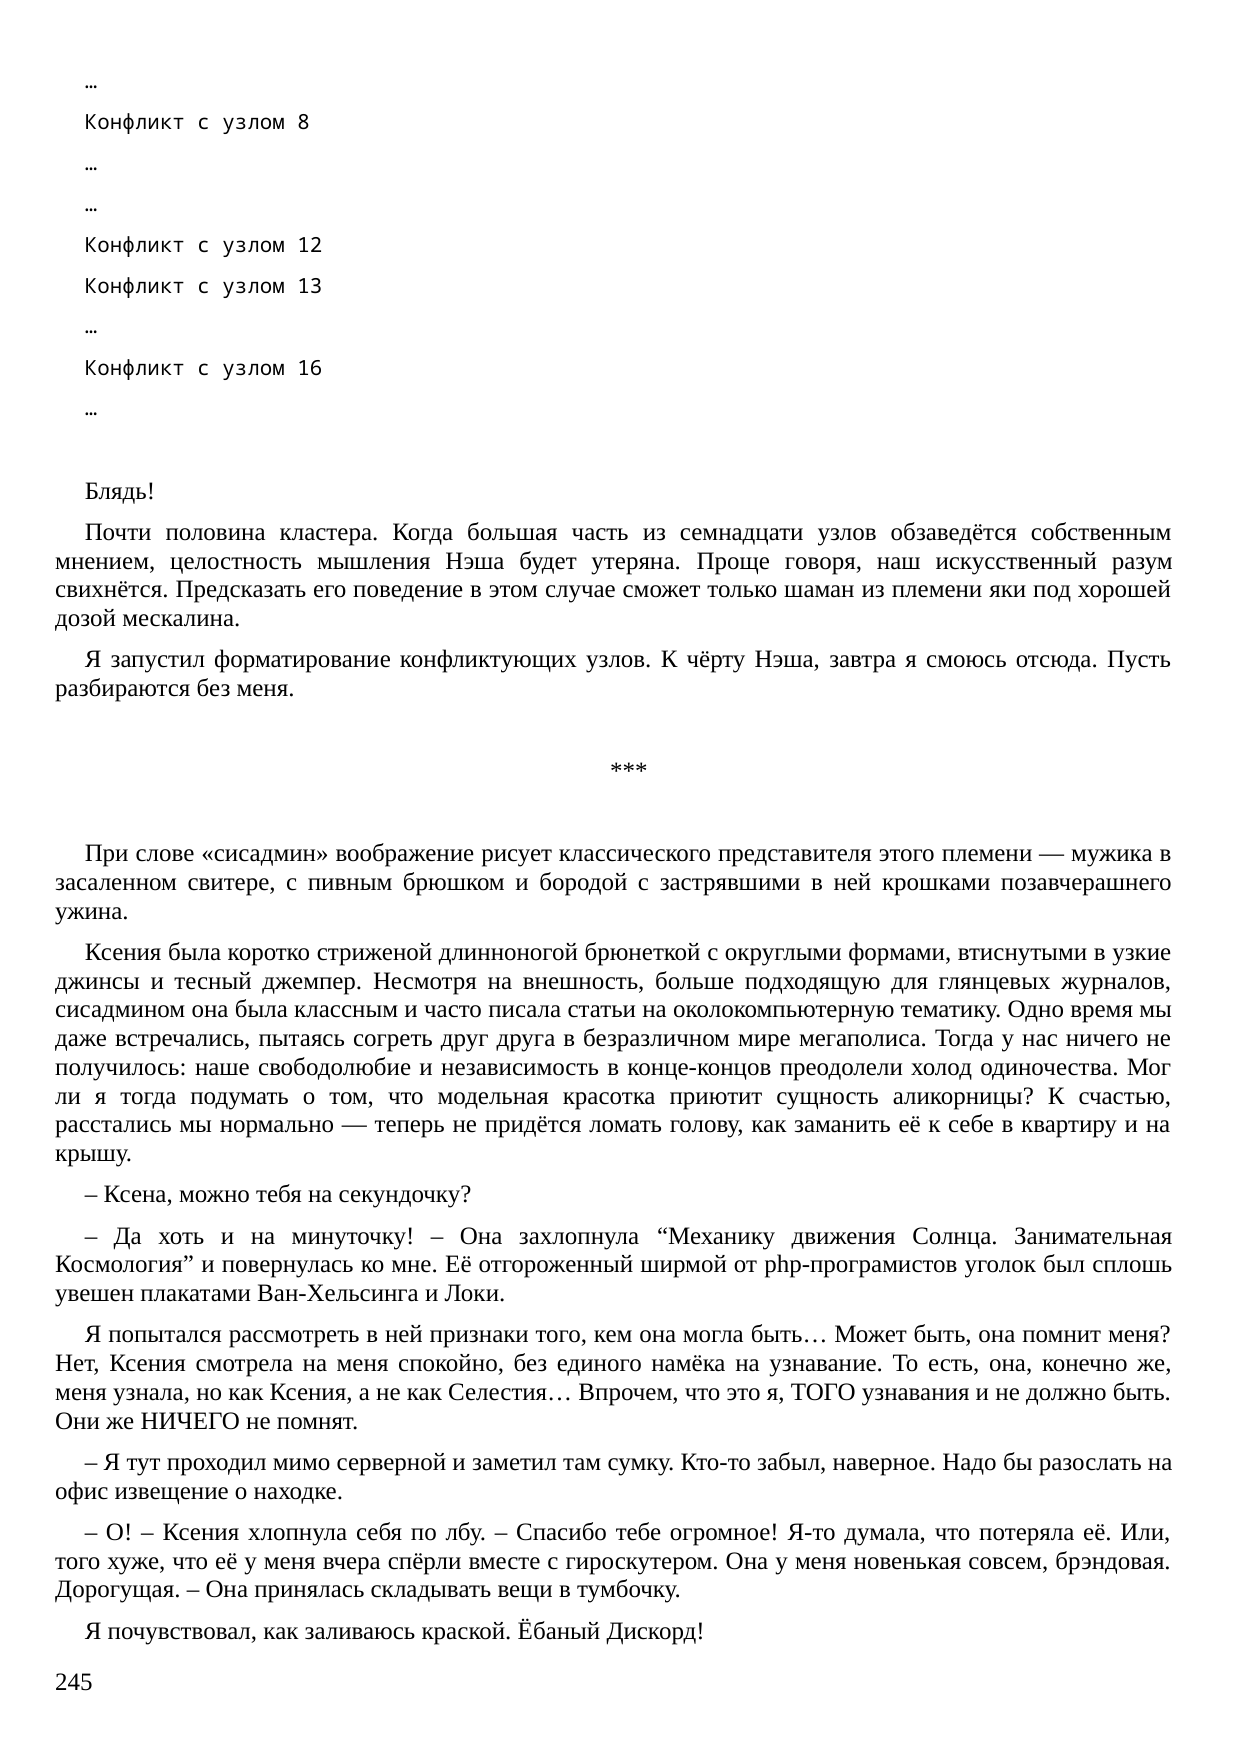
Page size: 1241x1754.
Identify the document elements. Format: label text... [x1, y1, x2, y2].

text Конфликт с узлом 13 [55, 271, 1173, 299]
text Ксения была коротко стриженой длинноногой брюнеткой с округлыми формами, втиснутыми в узкие джинсы и тесный джемпер. Несмотря на внешность, больше подходящую для глянцевых журналов, сисадмином она была классным и часто писала статьи на околокомпьютерную тематику. Одно время мы даже встречались, пытаясь согреть друг друга в безразличном мире мегаполиса. Тогда у нас ничего не получилось: наше свободолюбие и независимость в конце-концов преодолели холод одиночества. Мог ли я тогда подумать о том, что модельная красотка приютит сущность аликорницы? К счастью, расстались мы нормально — теперь не придётся ломать голову, как заманить её к себе в квартиру и на крышу. [55, 937, 1173, 1167]
text – Да хоть и на минуточку! – Она захлопнула “Механику движения Солнца. Занимательная Космология” и повернулась ко мне. Её отгороженный ширмой от php-програмистов уголок был сплошь увешен плакатами Ван-Хельсинга и Локи. [55, 1221, 1173, 1307]
text Конфликт с узлом 12 [55, 230, 1173, 258]
text – Ксена, можно тебя на секундочку? [55, 1179, 1173, 1208]
text – Я тут проходил мимо серверной и заметил там сумку. Кто-то забыл, наверное. Надо бы разослать на офис извещение о находке. [55, 1447, 1173, 1504]
text Почти половина кластера. Когда большая часть из семнадцати узлов обзаведётся собственным мнением, целостность мышления Нэша будет утеряна. Проще говоря, наш искусственный разум свихнётся. Предсказать его поведение в этом случае сможет только шаман из племени яки под хорошей дозой мескалина. [55, 517, 1173, 632]
text Блядь! [55, 476, 1173, 504]
text *** [55, 756, 1173, 784]
text При слове «сисадмин» воображение рисует классического представителя этого племени — мужика в засаленном свитере, с пивным брюшком и бородой с застрявшими в ней крошками позавчерашнего ужина. [55, 838, 1173, 924]
text Конфликт с узлом 8 [55, 107, 1173, 135]
text … [55, 393, 1173, 422]
text Конфликт с узлом 16 [55, 353, 1173, 381]
text … [55, 189, 1173, 217]
text Я запустил форматирование конфликтующих узлов. К чёрту Нэша, завтра я смоюсь отсюда. Пусть разбираются без меня. [55, 644, 1173, 702]
text … [55, 312, 1173, 340]
text … [55, 148, 1173, 176]
text Я попытался рассмотреть в ней признаки того, кем она могла быть… Может быть, она помнит меня? Нет, Ксения смотрела на меня спокойно, без единого намёка на узнавание. То есть, она, конечно же, меня узнала, но как Ксения, а не как Селестия… Впрочем, что это я, ТОГО узнавания и не должно быть. Они же НИЧЕГО не помнят. [55, 1319, 1173, 1434]
text – О! – Ксения хлопнула себя по лбу. – Спасибо тебе огромное! Я-то думала, что потеряла её. Или, того хуже, что её у меня вчера спёрли вместе с гироскутером. Она у меня новенькая совсем, брэндовая. Дорогущая. – Она принялась складывать вещи в тумбочку. [55, 1517, 1173, 1603]
text … [55, 66, 1173, 94]
text Я почувствовал, как заливаюсь краской. Ёбаный Дискорд! [55, 1616, 1173, 1644]
